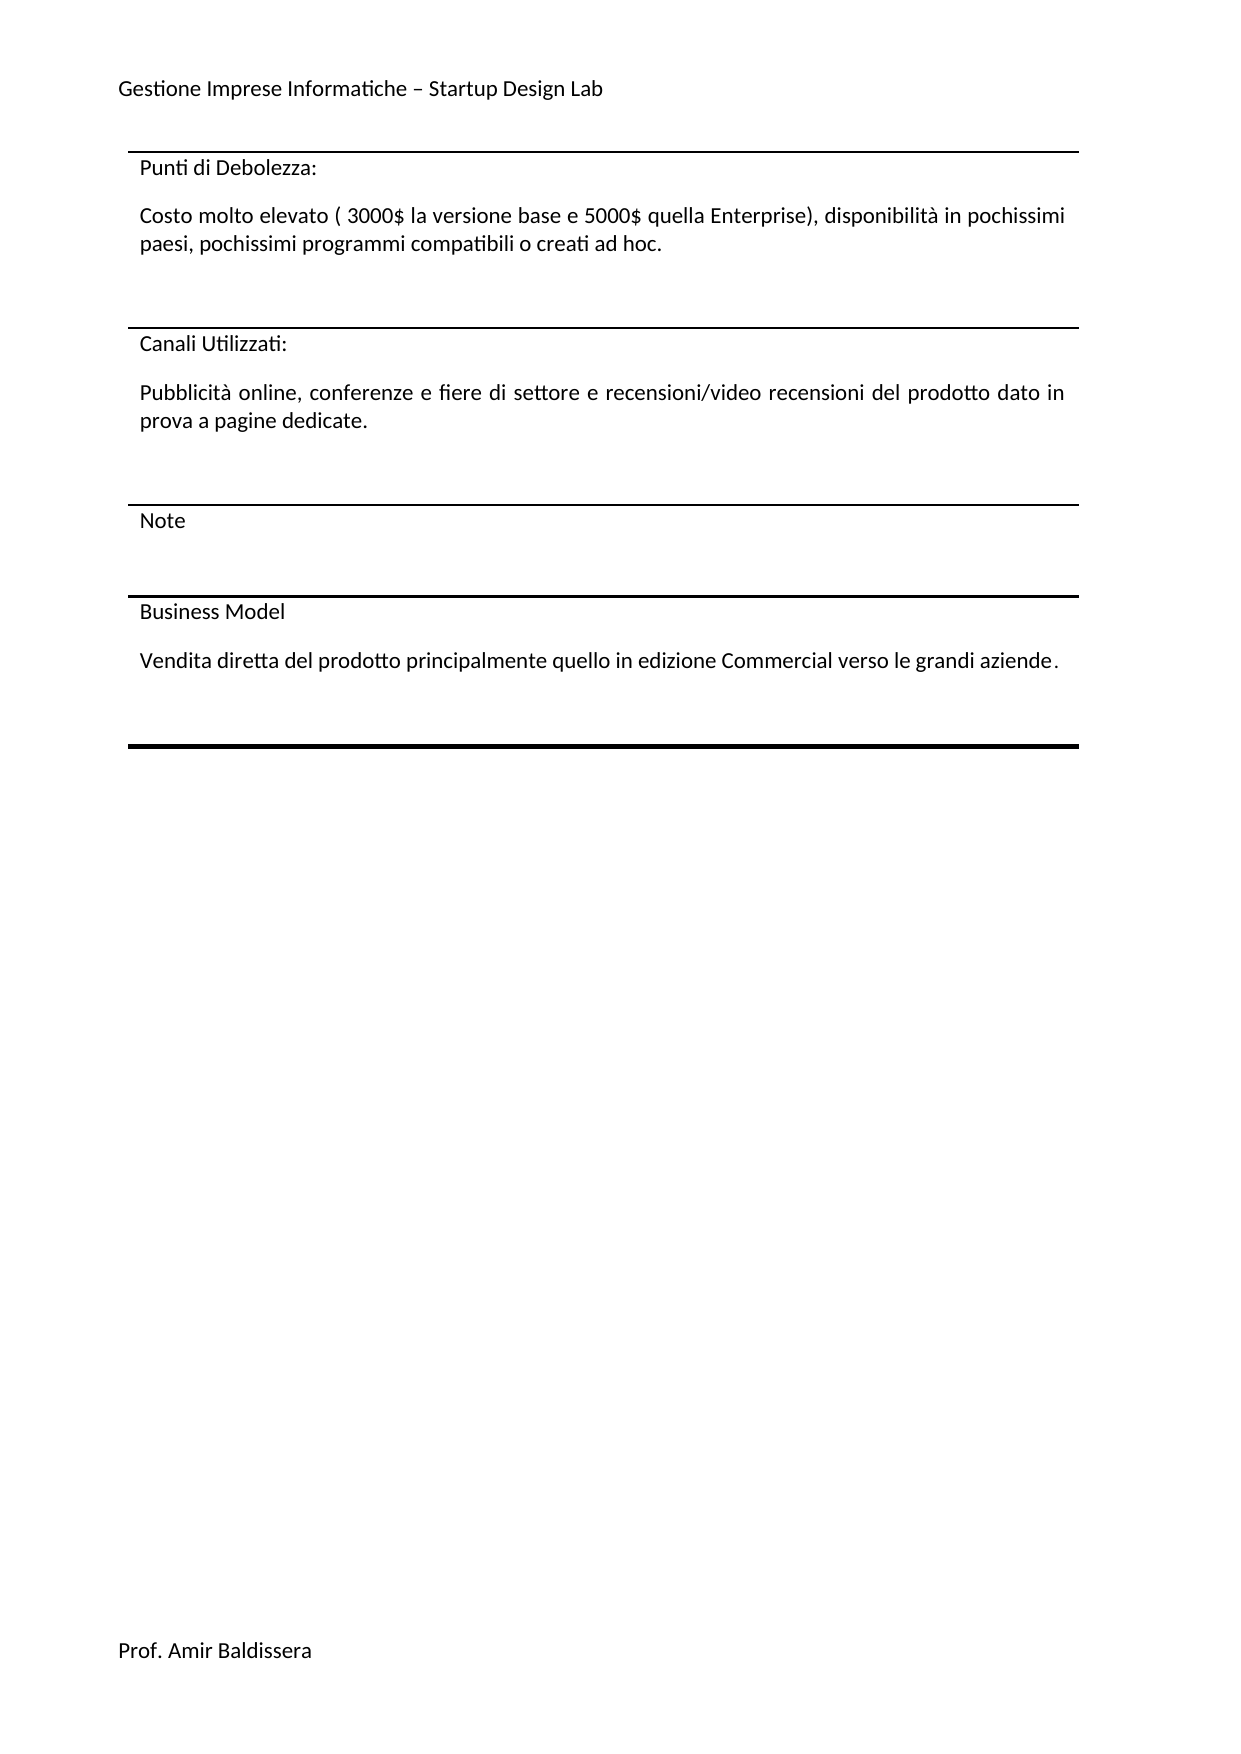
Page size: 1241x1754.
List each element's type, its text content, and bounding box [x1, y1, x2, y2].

table_cell Canali Utilizzati: Pubblicità online, conferenze e fiere di settore e recensioni/video recensioni del prodotto dato in prova a pagine dedicate. [128, 329, 1078, 504]
table_cell Business Model Vendita diretta del prodotto principalmente quello in edizione Commercial verso le grandi aziende. [128, 598, 1078, 744]
table_cell Note [128, 506, 1078, 595]
table_cell Punti di Debolezza: Costo molto elevato ( 3000$ la versione base e 5000$ quella Enterprise), disponibilità in pochissimi paesi, pochissimi programmi compatibili o creati ad hoc. [128, 153, 1078, 327]
